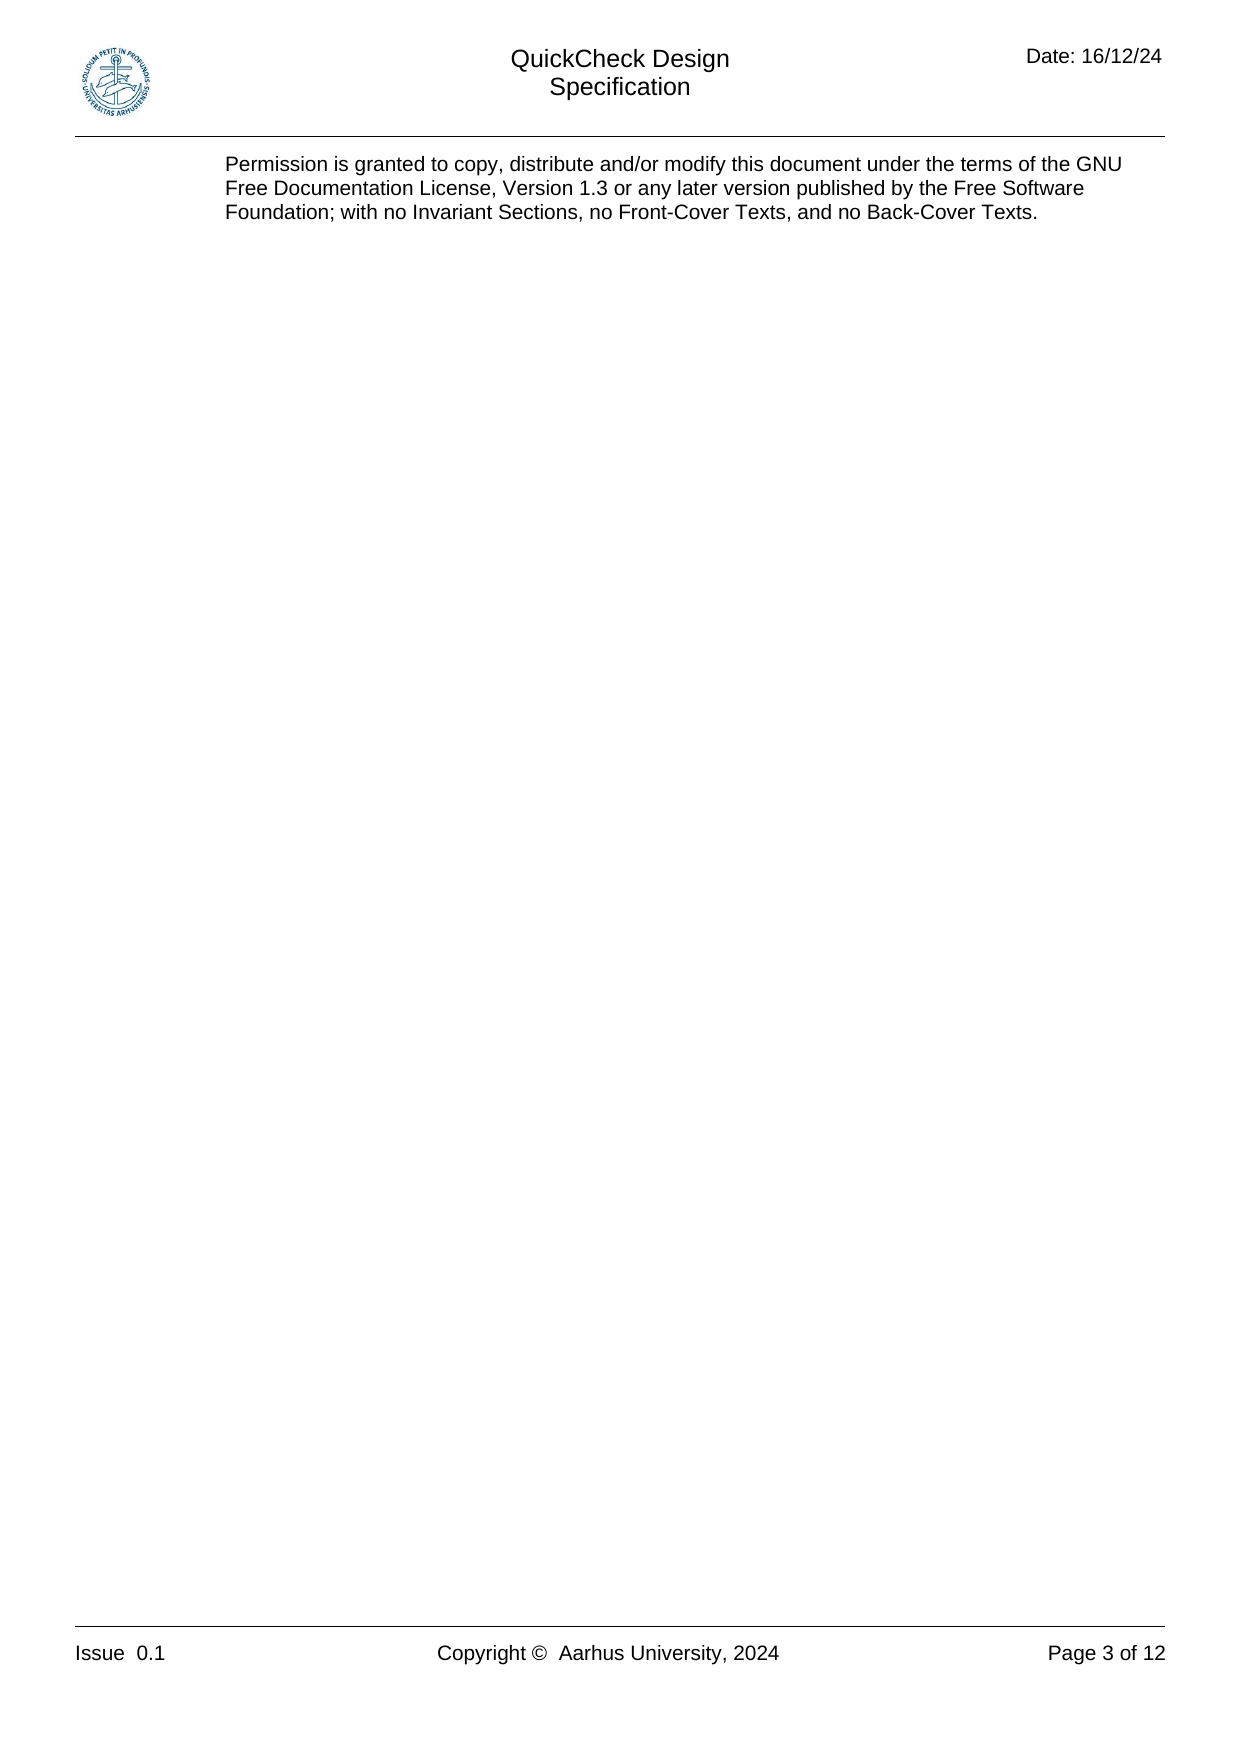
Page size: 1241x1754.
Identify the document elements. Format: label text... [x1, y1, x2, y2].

picture [78, 44, 153, 120]
text Permission is granted to copy, distribute and/or modify this document under the terms of the GNU Free Documentation License, Version 1.3 or any later version published by the Free Software Foundation; with no Invariant Sections, no Front-Cover Texts, and no Back-Cover Texts. [225, 152, 1165, 224]
